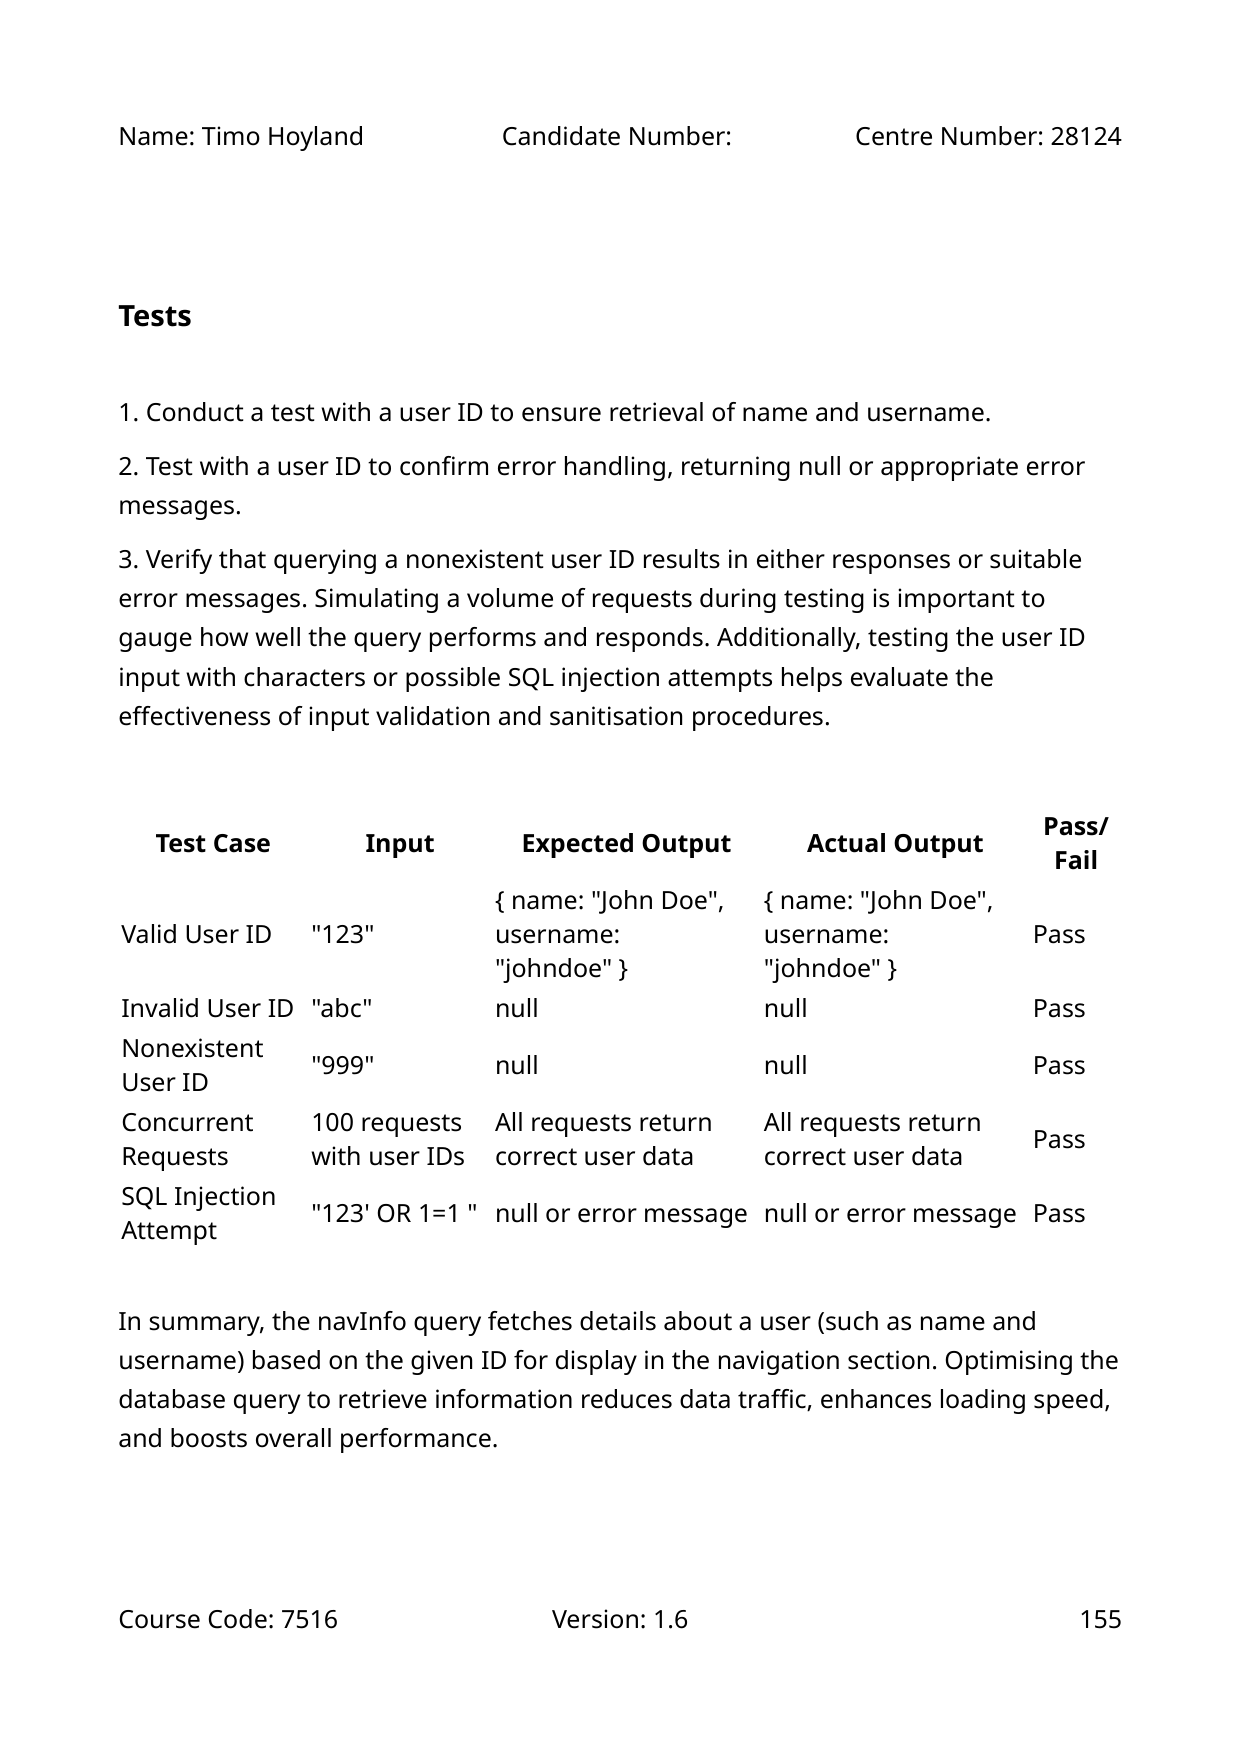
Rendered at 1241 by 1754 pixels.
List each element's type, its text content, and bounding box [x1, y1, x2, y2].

table_header Test Case [118, 806, 308, 880]
table_cell "abc" [308, 988, 492, 1028]
table_header Expected Output [492, 806, 761, 880]
table_cell null [761, 1028, 1030, 1102]
subtitle Tests [118, 295, 1122, 335]
table_cell null or error message [492, 1176, 761, 1250]
table_cell null [761, 988, 1030, 1028]
table_cell Pass [1030, 1102, 1122, 1176]
table_cell Nonexistent User ID [118, 1028, 308, 1102]
table_cell Concurrent Requests [118, 1102, 308, 1176]
table_header Input [308, 806, 492, 880]
table_cell { name: "John Doe", username: "johndoe" } [492, 880, 761, 988]
table_cell "123' OR 1=1 " [308, 1176, 492, 1250]
table_cell "999" [308, 1028, 492, 1102]
text 3. Verify that querying a nonexistent user ID results in either responses or suitable error messages. Simulating a volume of requests during testing is important to gauge how well the query performs and responds. Additionally, testing the user ID input with characters or possible SQL injection attempts helps evaluate the effectiveness of input validation and sanitisation procedures. [118, 542, 1122, 732]
table_cell All requests return correct user data [492, 1102, 761, 1176]
table_cell All requests return correct user data [761, 1102, 1030, 1176]
table_cell null [492, 1028, 761, 1102]
table_cell SQL Injection Attempt [118, 1176, 308, 1250]
text 1. Conduct a test with a user ID to ensure retrieval of name and username. [118, 395, 1122, 429]
text In summary, the navInfo query fetches details about a user (such as name and username) based on the given ID for display in the navigation section. Optimising the database query to retrieve information reduces data traffic, enhances loading speed, and boosts overall performance. [118, 1303, 1122, 1455]
table_cell null [492, 988, 761, 1028]
table_cell 100 requests with user IDs [308, 1102, 492, 1176]
table_cell Pass [1030, 1176, 1122, 1250]
table_header Actual Output [761, 806, 1030, 880]
table_cell { name: "John Doe", username: "johndoe" } [761, 880, 1030, 988]
table_header Pass/Fail [1030, 806, 1122, 880]
table_cell "123" [308, 880, 492, 988]
table_cell Pass [1030, 880, 1122, 988]
text 2. Test with a user ID to confirm error handling, returning null or appropriate error messages. [118, 449, 1122, 522]
table_cell Invalid User ID [118, 988, 308, 1028]
table_cell Pass [1030, 988, 1122, 1028]
table_cell Pass [1030, 1028, 1122, 1102]
table_cell null or error message [761, 1176, 1030, 1250]
table_cell Valid User ID [118, 880, 308, 988]
